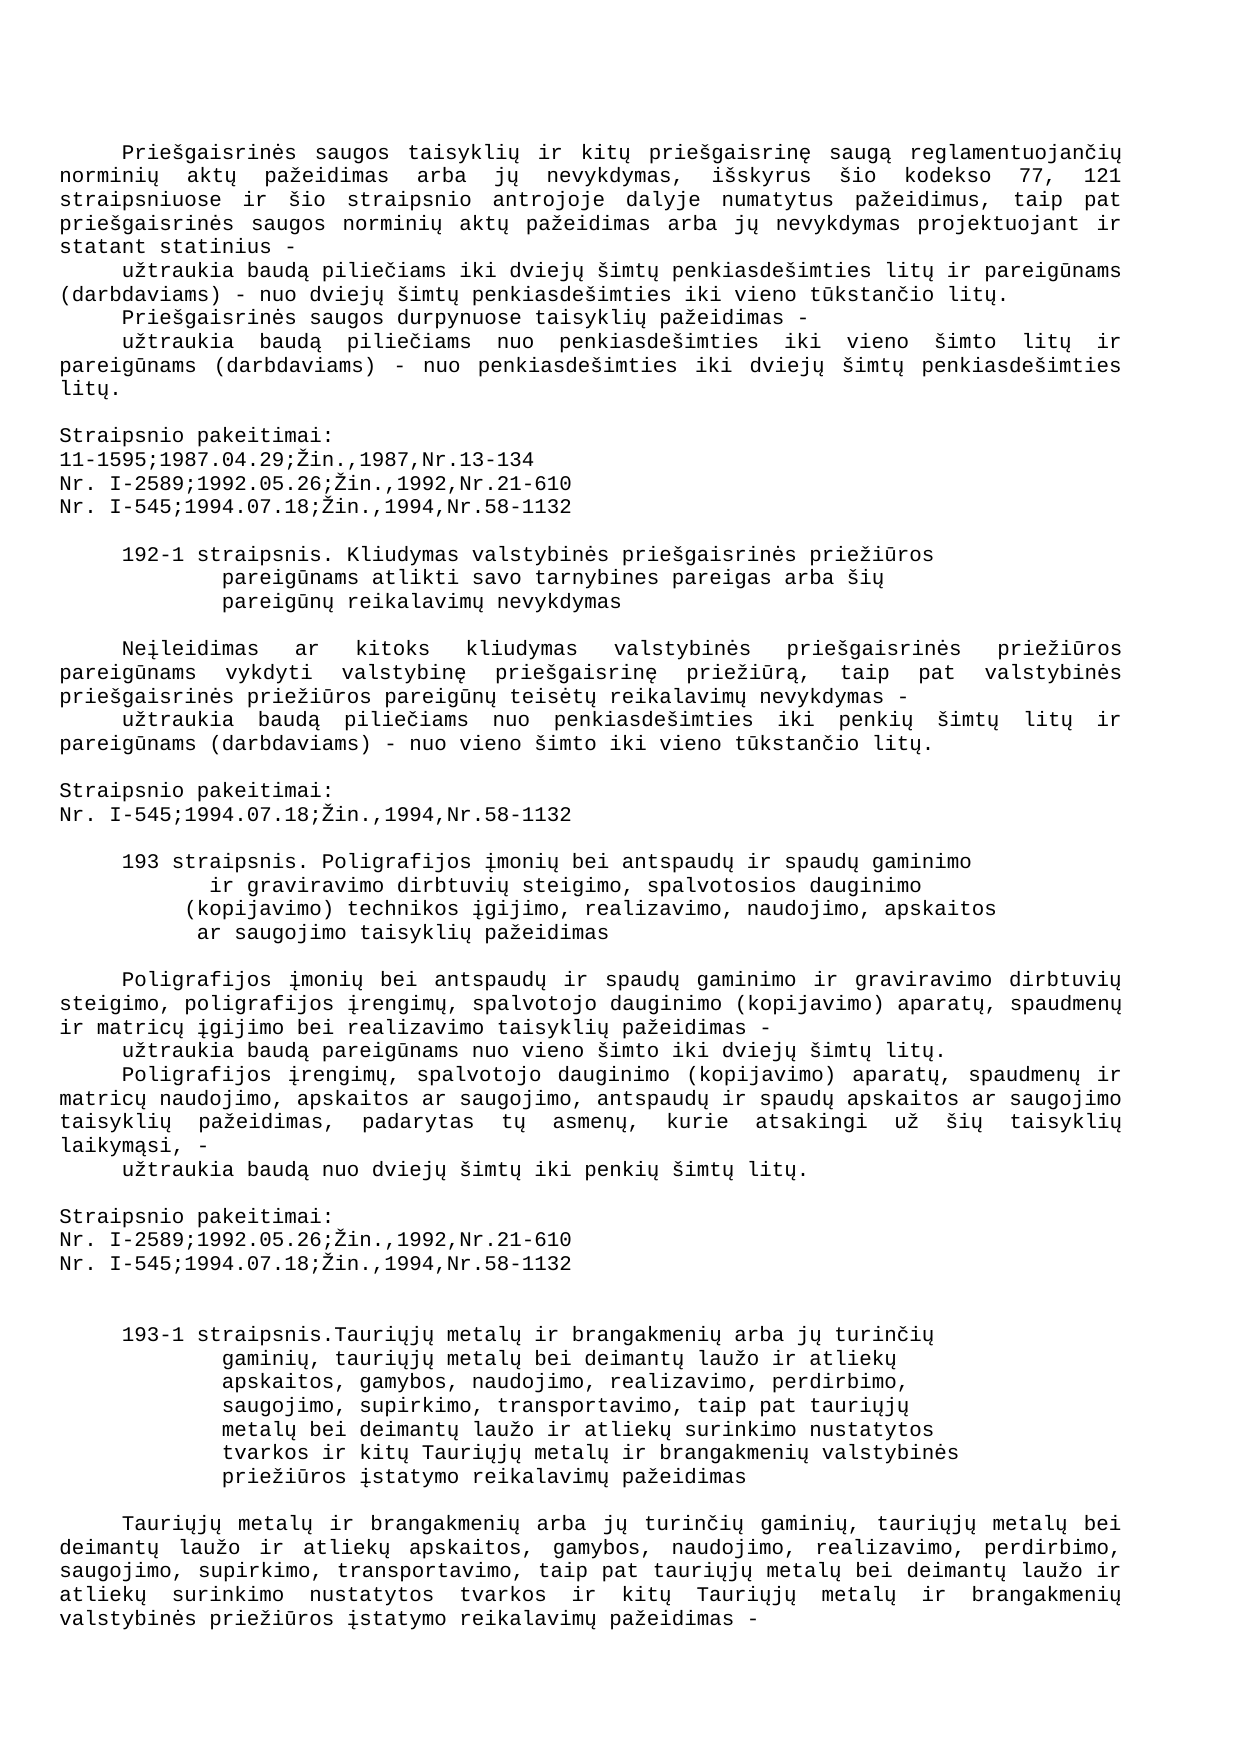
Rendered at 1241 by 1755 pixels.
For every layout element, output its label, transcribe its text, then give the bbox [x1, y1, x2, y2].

text užtraukia baudą nuo dviejų šimtų iki penkių šimtų litų. [59, 1158, 1122, 1182]
text ar saugojimo taisyklių pažeidimas [59, 922, 1122, 946]
text ir graviravimo dirbtuvių steigimo, spalvotosios dauginimo [59, 875, 1122, 898]
text Priešgaisrinės saugos durpynuose taisyklių pažeidimas - [59, 307, 1122, 331]
text 193 straipsnis. Poligrafijos įmonių bei antspaudų ir spaudų gaminimo [59, 851, 1122, 875]
text Poligrafijos įmonių bei antspaudų ir spaudų gaminimo ir graviravimo dirbtuvių steigimo, poligrafijos įrengimų, spalvotojo dauginimo (kopijavimo) aparatų, spaudmenų ir matricų įgijimo bei realizavimo taisyklių pažeidimas - [59, 969, 1122, 1040]
text Nr. I-545;1994.07.18;Žin.,1994,Nr.58-1132 [59, 496, 1122, 520]
text gaminių, tauriųjų metalų bei deimantų laužo ir atliekų [59, 1348, 1122, 1371]
text Nr. I-2589;1992.05.26;Žin.,1992,Nr.21-610 [59, 473, 1122, 496]
text Poligrafijos įrengimų, spalvotojo dauginimo (kopijavimo) aparatų, spaudmenų ir matricų naudojimo, apskaitos ar saugojimo, antspaudų ir spaudų apskaitos ar saugojimo taisyklių pažeidimas, padarytas tų asmenų, kurie atsakingi už šių taisyklių laikymąsi, - [59, 1064, 1122, 1158]
text Straipsnio pakeitimai: [59, 780, 1122, 804]
text 192-1 straipsnis. Kliudymas valstybinės priešgaisrinės priežiūros [59, 544, 1122, 567]
text užtraukia baudą pareigūnams nuo vieno šimto iki dviejų šimtų litų. [59, 1040, 1122, 1064]
text (kopijavimo) technikos įgijimo, realizavimo, naudojimo, apskaitos [59, 898, 1122, 922]
text 193-1 straipsnis.Tauriųjų metalų ir brangakmenių arba jų turinčių [59, 1324, 1122, 1348]
text tvarkos ir kitų Tauriųjų metalų ir brangakmenių valstybinės [59, 1442, 1122, 1466]
text Neįleidimas ar kitoks kliudymas valstybinės priešgaisrinės priežiūros pareigūnams vykdyti valstybinę priešgaisrinę priežiūrą, taip pat valstybinės priešgaisrinės priežiūros pareigūnų teisėtų reikalavimų nevykdymas - [59, 638, 1122, 709]
text pareigūnams atlikti savo tarnybines pareigas arba šių [59, 567, 1122, 591]
text priežiūros įstatymo reikalavimų pažeidimas [59, 1466, 1122, 1489]
text Straipsnio pakeitimai: [59, 1206, 1122, 1229]
text užtraukia baudą piliečiams nuo penkiasdešimties iki vieno šimto litų ir pareigūnams (darbdaviams) - nuo penkiasdešimties iki dviejų šimtų penkiasdešimties litų. [59, 331, 1122, 402]
text Nr. I-2589;1992.05.26;Žin.,1992,Nr.21-610 [59, 1229, 1122, 1253]
text saugojimo, supirkimo, transportavimo, taip pat tauriųjų [59, 1395, 1122, 1419]
text pareigūnų reikalavimų nevykdymas [59, 591, 1122, 615]
text 11-1595;1987.04.29;Žin.,1987,Nr.13-134 [59, 449, 1122, 473]
text užtraukia baudą piliečiams nuo penkiasdešimties iki penkių šimtų litų ir pareigūnams (darbdaviams) - nuo vieno šimto iki vieno tūkstančio litų. [59, 709, 1122, 757]
text Straipsnio pakeitimai: [59, 426, 1122, 449]
text užtraukia baudą piliečiams iki dviejų šimtų penkiasdešimties litų ir pareigūnams (darbdaviams) - nuo dviejų šimtų penkiasdešimties iki vieno tūkstančio litų. [59, 260, 1122, 307]
text Nr. I-545;1994.07.18;Žin.,1994,Nr.58-1132 [59, 804, 1122, 827]
text Nr. I-545;1994.07.18;Žin.,1994,Nr.58-1132 [59, 1253, 1122, 1277]
text Tauriųjų metalų ir brangakmenių arba jų turinčių gaminių, tauriųjų metalų bei deimantų laužo ir atliekų apskaitos, gamybos, naudojimo, realizavimo, perdirbimo, saugojimo, supirkimo, transportavimo, taip pat tauriųjų metalų bei deimantų laužo ir atliekų surinkimo nustatytos tvarkos ir kitų Tauriųjų metalų ir brangakmenių valstybinės priežiūros įstatymo reikalavimų pažeidimas - [59, 1513, 1122, 1631]
text Priešgaisrinės saugos taisyklių ir kitų priešgaisrinę saugą reglamentuojančių norminių aktų pažeidimas arba jų nevykdymas, išskyrus šio kodekso 77, 121 straipsniuose ir šio straipsnio antrojoje dalyje numatytus pažeidimus, taip pat priešgaisrinės saugos norminių aktų pažeidimas arba jų nevykdymas projektuojant ir statant statinius - [59, 142, 1122, 260]
text apskaitos, gamybos, naudojimo, realizavimo, perdirbimo, [59, 1371, 1122, 1395]
text metalų bei deimantų laužo ir atliekų surinkimo nustatytos [59, 1419, 1122, 1442]
